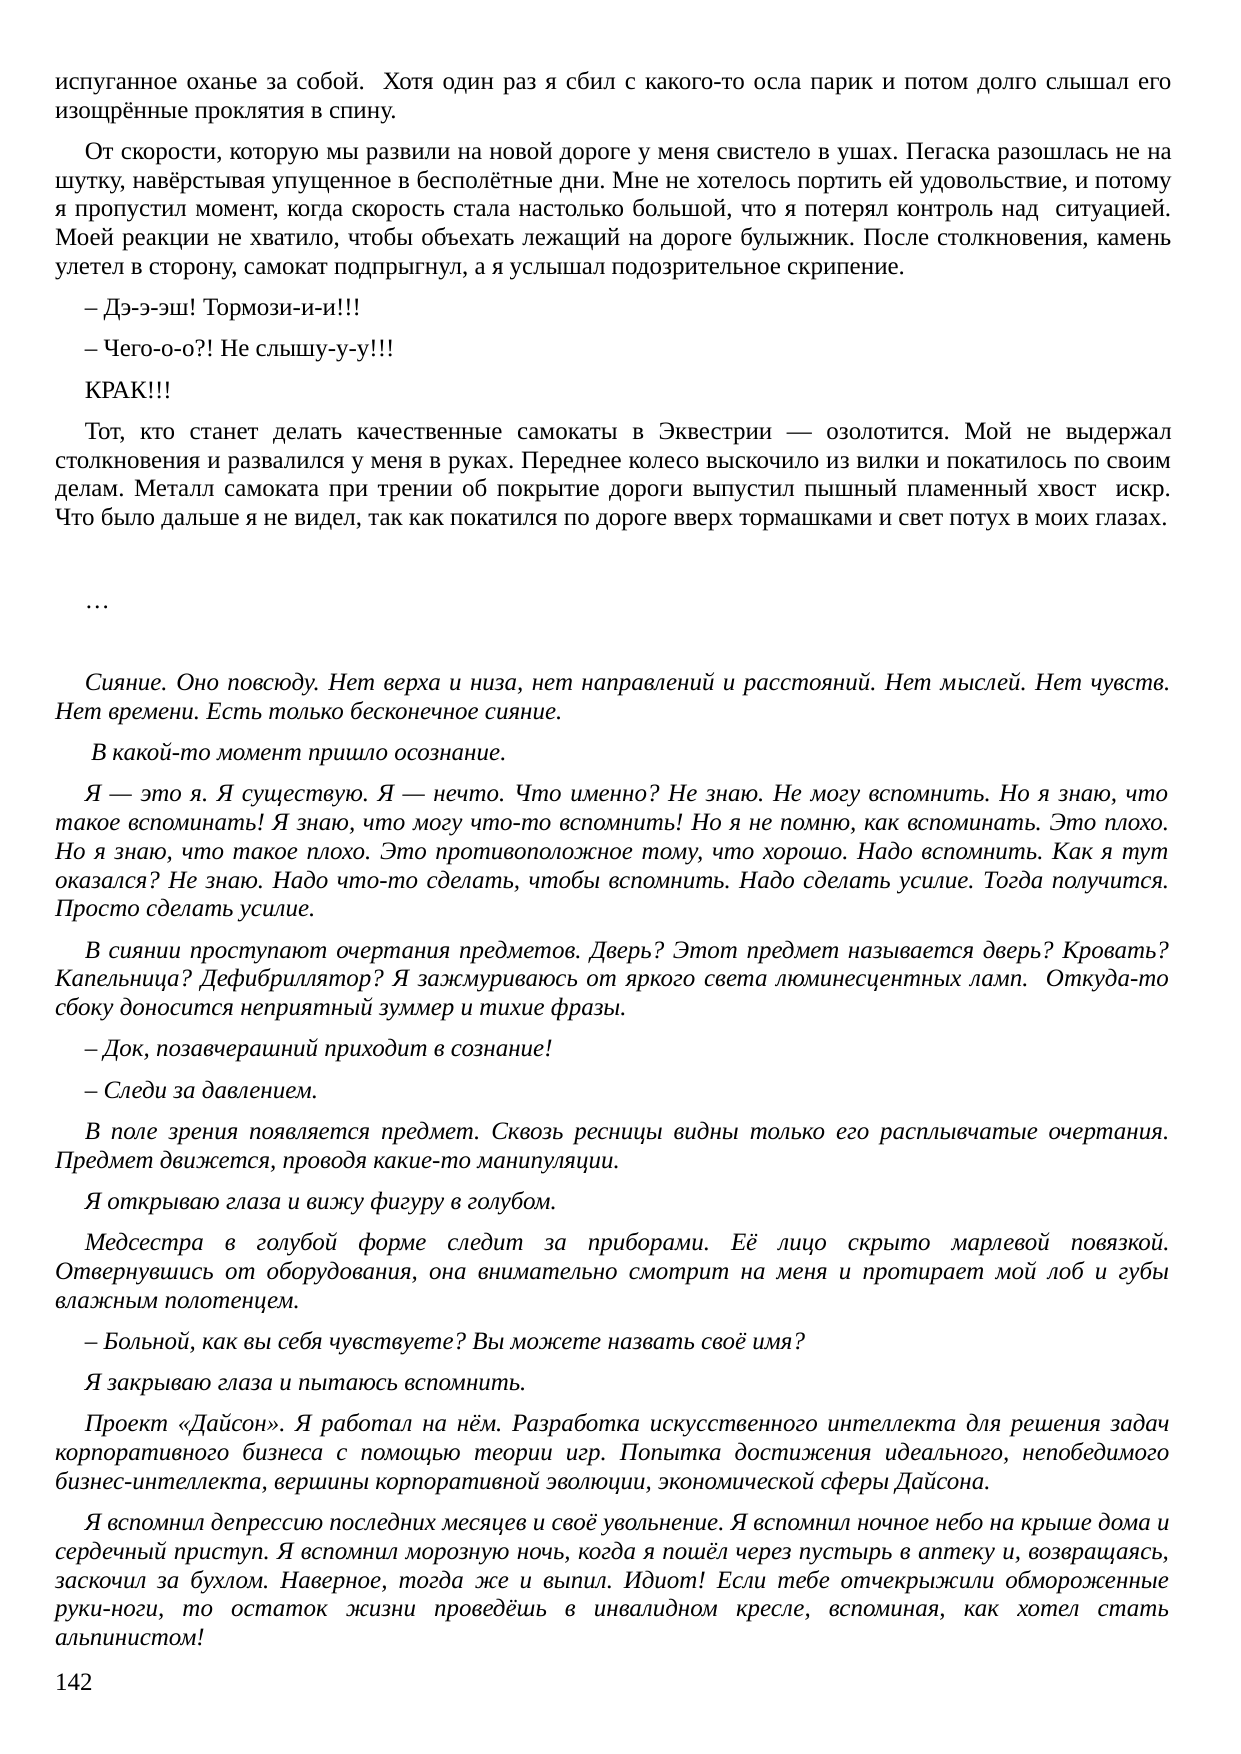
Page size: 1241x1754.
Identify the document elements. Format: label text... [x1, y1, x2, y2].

text – Больной, как вы себя чувствуете? Вы можете назвать своё имя? [55, 1326, 1173, 1355]
text Я вспомнил депрессию последних месяцев и своё увольнение. Я вспомнил ночное небо на крыше дома и сердечный приступ. Я вспомнил морозную ночь, когда я пошёл через пустырь в аптеку и, возвращаясь, заскочил за бухлом. Наверное, тогда же и выпил. Идиот! Если тебе отчекрыжили обмороженные руки-ноги, то остаток жизни проведёшь в инвалидном кресле, вспоминая, как хотел стать альпинистом! [55, 1507, 1173, 1651]
text – Док, позавчерашний приходит в сознание! [55, 1033, 1173, 1062]
text – Дэ-э-эш! Тормози-и-и!!! [55, 292, 1173, 321]
text Я открываю глаза и вижу фигуру в голубом. [55, 1186, 1173, 1215]
text Проект «Дайсон». Я работал на нём. Разработка искусственного интеллекта для решения задач корпоративного бизнеса с помощью теории игр. Попытка достижения идеального, непобедимого бизнес-интеллекта, вершины корпоративной эволюции, экономической сферы Дайсона. [55, 1408, 1173, 1495]
text Тот, кто станет делать качественные самокаты в Эквестрии — озолотится. Мой не выдержал столкновения и развалился у меня в руках. Переднее колесо выскочило из вилки и покатилось по своим делам. Металл самоката при трении об покрытие дороги выпустил пышный пламенный хвост искр. Что было дальше я не видел, так как покатился по дороге вверх тормашками и свет потух в моих глазах. [55, 416, 1173, 531]
text В какой-то момент пришло осознание. [55, 737, 1173, 766]
text Я закрываю глаза и пытаюсь вспомнить. [55, 1367, 1173, 1396]
text От скорости, которую мы развили на новой дороге у меня свистело в ушах. Пегаска разошлась не на шутку, навёрстывая упущенное в бесполётные дни. Мне не хотелось портить ей удовольствие, и потому я пропустил момент, когда скорость стала настолько большой, что я потерял контроль над ситуацией. Моей реакции не хватило, чтобы объехать лежащий на дороге булыжник. После столкновения, камень улетел в сторону, самокат подпрыгнул, а я услышал подозрительное скрипение. [55, 136, 1173, 280]
text КРАК!!! [55, 375, 1173, 403]
text Я — это я. Я существую. Я — нечто. Что именно? Не знаю. Не могу вспомнить. Но я знаю, что такое вспоминать! Я знаю, что могу что-то вспомнить! Но я не помню, как вспоминать. Это плохо. Но я знаю, что такое плохо. Это противоположное тому, что хорошо. Надо вспомнить. Как я тут оказался? Не знаю. Надо что-то сделать, чтобы вспомнить. Надо сделать усилие. Тогда получится. Просто сделать усилие. [55, 778, 1173, 922]
text – Следи за давлением. [55, 1075, 1173, 1103]
text В сиянии проступают очертания предметов. Дверь? Этот предмет называется дверь? Кровать? Капельница? Дефибриллятор? Я зажмуриваюсь от яркого света люминесцентных ламп. Откуда-то сбоку доносится неприятный зуммер и тихие фразы. [55, 935, 1173, 1021]
text испуганное оханье за собой. Хотя один раз я сбил с какого-то осла парик и потом долго слышал его изощрённые проклятия в спину. [55, 66, 1173, 123]
text В поле зрения появляется предмет. Сквозь ресницы видны только его расплывчатые очертания. Предмет движется, проводя какие-то манипуляции. [55, 1116, 1173, 1173]
text Медсестра в голубой форме следит за приборами. Её лицо скрыто марлевой повязкой. Отвернувшись от оборудования, она внимательно смотрит на меня и протирает мой лоб и губы влажным полотенцем. [55, 1227, 1173, 1313]
text – Чего-о-о?! Не слышу-у-у!!! [55, 333, 1173, 362]
text Сияние. Оно повсюду. Нет верха и низа, нет направлений и расстояний. Нет мыслей. Нет чувств. Нет времени. Есть только бесконечное сияние. [55, 667, 1173, 725]
text … [55, 585, 1173, 613]
